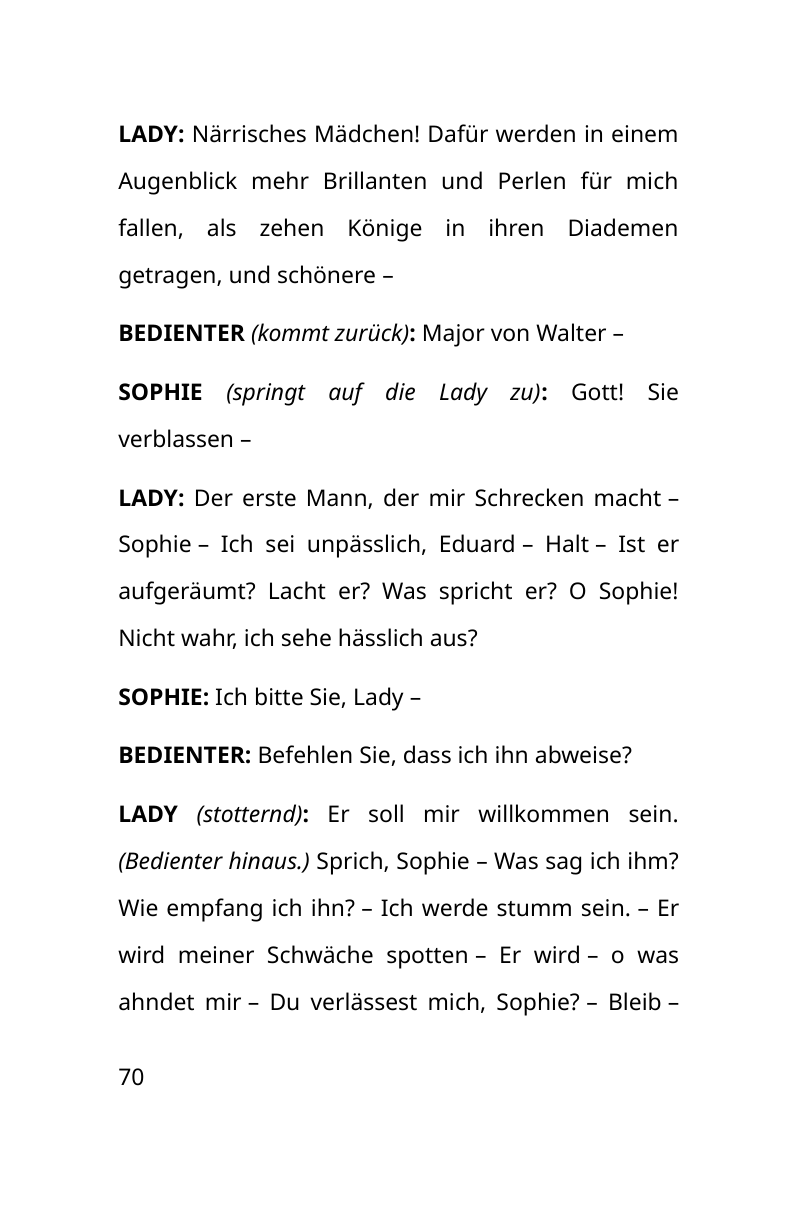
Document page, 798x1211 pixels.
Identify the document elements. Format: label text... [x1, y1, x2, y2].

text LADY (stotternd): Er soll mir willkommen sein. (Bedienter hinaus.) Sprich, Sophie – Was sag ich ihm? Wie empfang ich ihn? – Ich werde stumm sein. – Er wird meiner Schwäche spotten – Er wird – o was ahndet mir – Du verlässest mich, Sophie? – Bleib – [118, 798, 679, 1017]
text LADY: Närrisches Mädchen! Dafür werden in einem Augenblick mehr Brillanten und Perlen für mich fallen, als zehen Könige in ihren Diademen getragen, und schönere – [118, 118, 679, 290]
text SOPHIE: Ich bitte Sie, Lady – [118, 681, 679, 712]
text BEDIENTER: Befehlen Sie, dass ich ihn abweise? [118, 739, 679, 771]
text BEDIENTER (kommt zurück): Major von Walter – [118, 317, 679, 349]
text LADY: Der erste Mann, der mir Schrecken macht – Sophie – Ich sei unpässlich, Eduard – Halt – Ist er aufgeräumt? Lacht er? Was spricht er? O Sophie! Nicht wahr, ich sehe hässlich aus? [118, 482, 679, 653]
text SOPHIE (springt auf die Lady zu): Gott! Sie verblassen – [118, 376, 679, 454]
